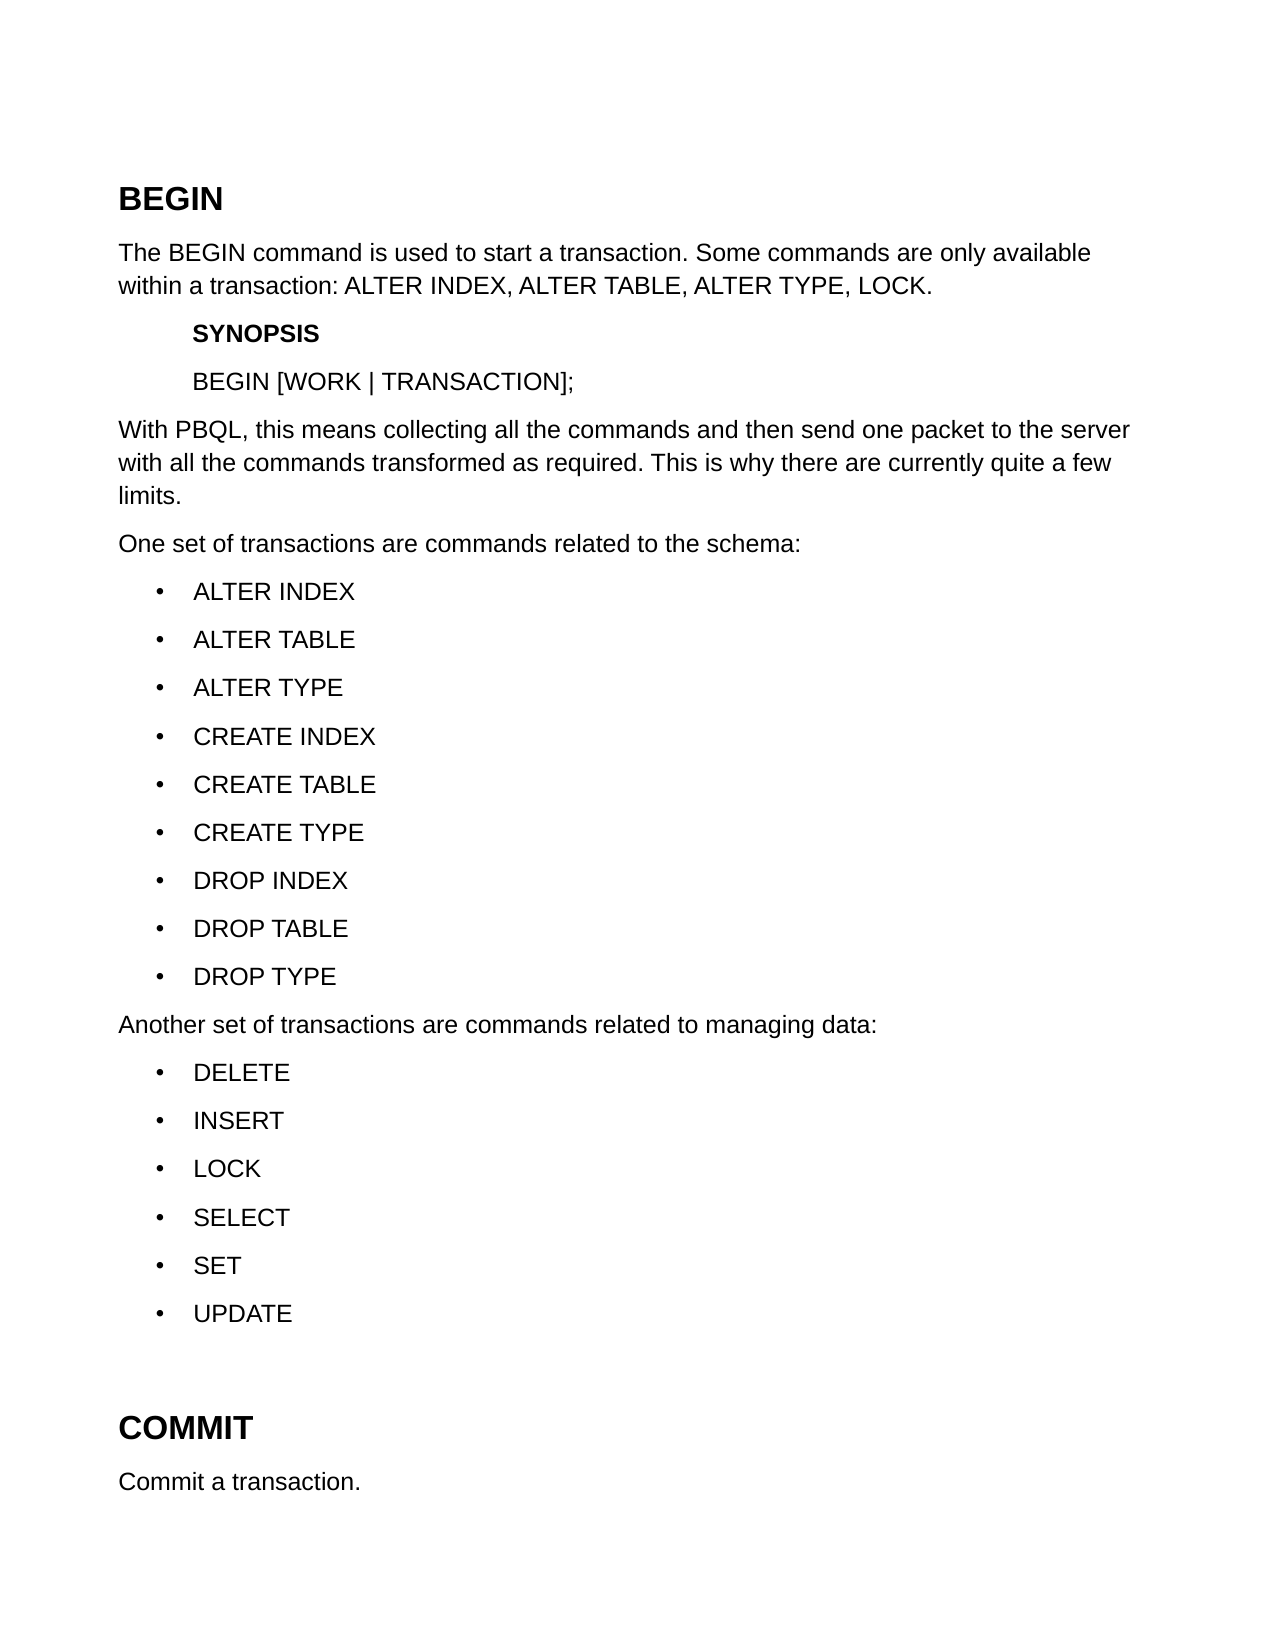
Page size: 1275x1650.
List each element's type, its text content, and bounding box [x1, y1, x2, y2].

text Commit a transaction. [118, 1467, 1157, 1496]
list DROP INDEX [156, 866, 1157, 895]
text Another set of transactions are commands related to managing data: [118, 1010, 1157, 1039]
subtitle BEGIN [118, 179, 1157, 218]
text The BEGIN command is used to start a transaction. Some commands are only available within a transaction: ALTER INDEX, ALTER TABLE, ALTER TYPE, LOCK. [118, 238, 1157, 300]
text One set of transactions are commands related to the schema: [118, 529, 1157, 558]
text SYNOPSIS [192, 319, 1157, 348]
list ALTER TABLE [156, 625, 1157, 654]
text With PBQL, this means collecting all the commands and then send one packet to the server with all the commands transformed as required. This is why there are currently quite a few limits. [118, 415, 1157, 510]
list DROP TYPE [156, 962, 1157, 991]
list DROP TABLE [156, 914, 1157, 943]
subtitle COMMIT [118, 1408, 1157, 1447]
text BEGIN [WORK | TRANSACTION]; [192, 367, 1157, 396]
list LOCK [156, 1154, 1157, 1183]
list UPDATE [156, 1299, 1157, 1328]
list SELECT [156, 1203, 1157, 1231]
list ALTER INDEX [156, 577, 1157, 606]
list SET [156, 1251, 1157, 1279]
list CREATE TYPE [156, 818, 1157, 847]
list CREATE TABLE [156, 769, 1157, 798]
list INSERT [156, 1106, 1157, 1135]
list ALTER TYPE [156, 673, 1157, 702]
list DELETE [156, 1058, 1157, 1087]
list CREATE INDEX [156, 721, 1157, 750]
